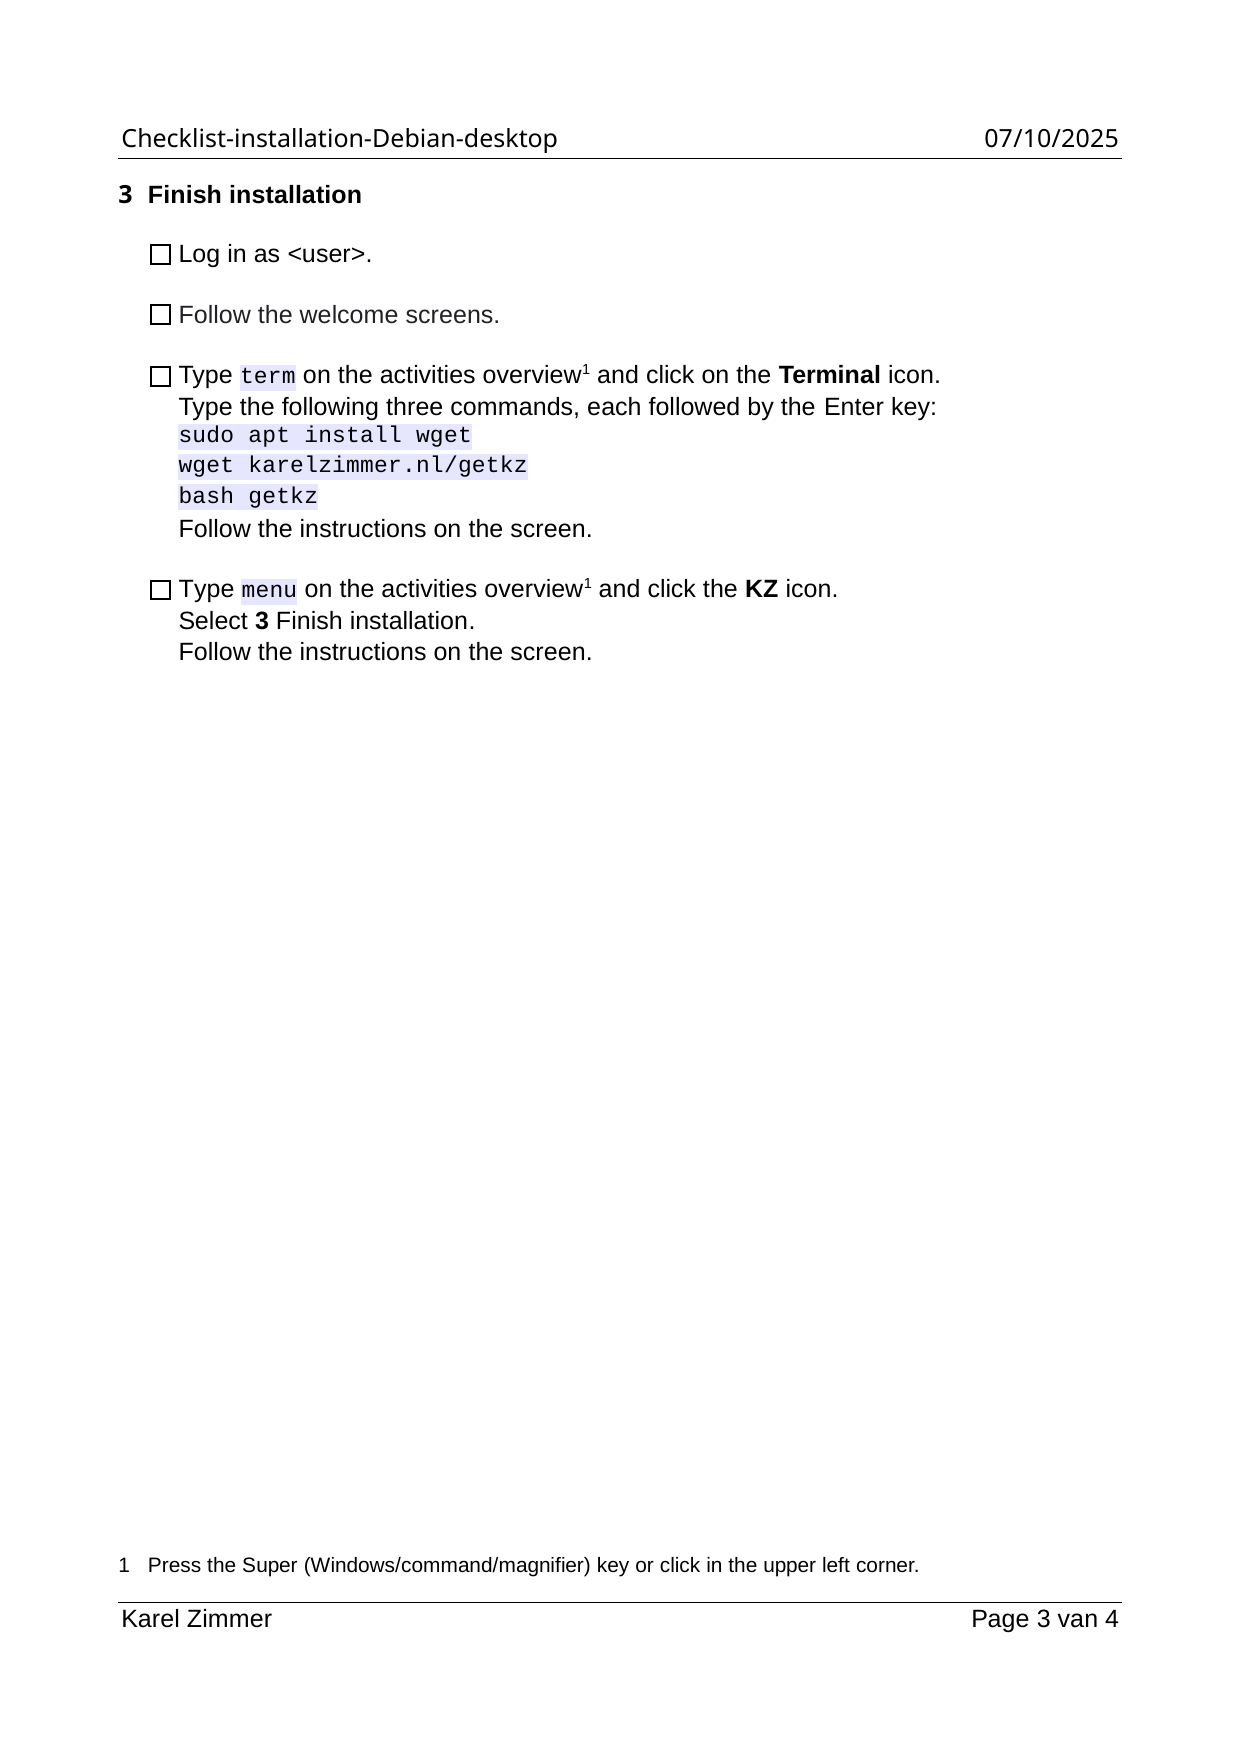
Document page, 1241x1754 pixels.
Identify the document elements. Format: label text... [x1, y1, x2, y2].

table_cell Type term on the activities overview and click on the Terminal icon. [177, 360, 1122, 392]
table_cell [118, 392, 142, 422]
table_cell [142, 514, 177, 544]
table_cell [142, 392, 177, 422]
list Finish installation [118, 177, 1122, 211]
table_cell [142, 360, 177, 392]
table_cell [142, 483, 177, 513]
table_cell Follow the instructions on the screen. [177, 514, 1122, 544]
table_cell [142, 636, 177, 667]
table_header [142, 239, 177, 269]
table_cell wget karelzimmer.nl/getkz [177, 453, 1122, 483]
table_header Log in as <user>. [177, 239, 1122, 269]
table_cell [142, 574, 177, 606]
table_cell [118, 330, 142, 360]
table_cell [118, 574, 142, 606]
table_cell [177, 544, 1122, 574]
table_cell Select 3 Finish installation. [177, 606, 1122, 636]
table_cell [118, 269, 142, 300]
table_cell [142, 453, 177, 483]
table_cell [142, 269, 177, 300]
table_cell Type menu on the activities overview1 and click the KZ icon. [177, 574, 1122, 606]
table_cell [142, 606, 177, 636]
table_cell [177, 269, 1122, 300]
table_cell [177, 330, 1122, 360]
table_cell [118, 423, 142, 453]
table_cell Type the following three commands, each followed by the Enter key: [177, 392, 1122, 422]
table_cell [118, 300, 142, 330]
table_cell [142, 330, 177, 360]
table_cell [142, 544, 177, 574]
table_header [118, 239, 142, 269]
table_cell [118, 606, 142, 636]
table_cell [118, 514, 142, 544]
table_cell sudo apt install wget [177, 423, 1122, 453]
table_cell [142, 423, 177, 453]
table_cell [118, 360, 142, 392]
table_cell Follow the instructions on the screen. [177, 636, 1122, 667]
table_cell [118, 544, 142, 574]
table_cell bash getkz [177, 483, 1122, 513]
table_cell [118, 636, 142, 667]
table_cell [118, 453, 142, 483]
table_cell [118, 483, 142, 513]
table_cell [142, 300, 177, 330]
table_cell Follow the welcome screens. [177, 300, 1122, 330]
